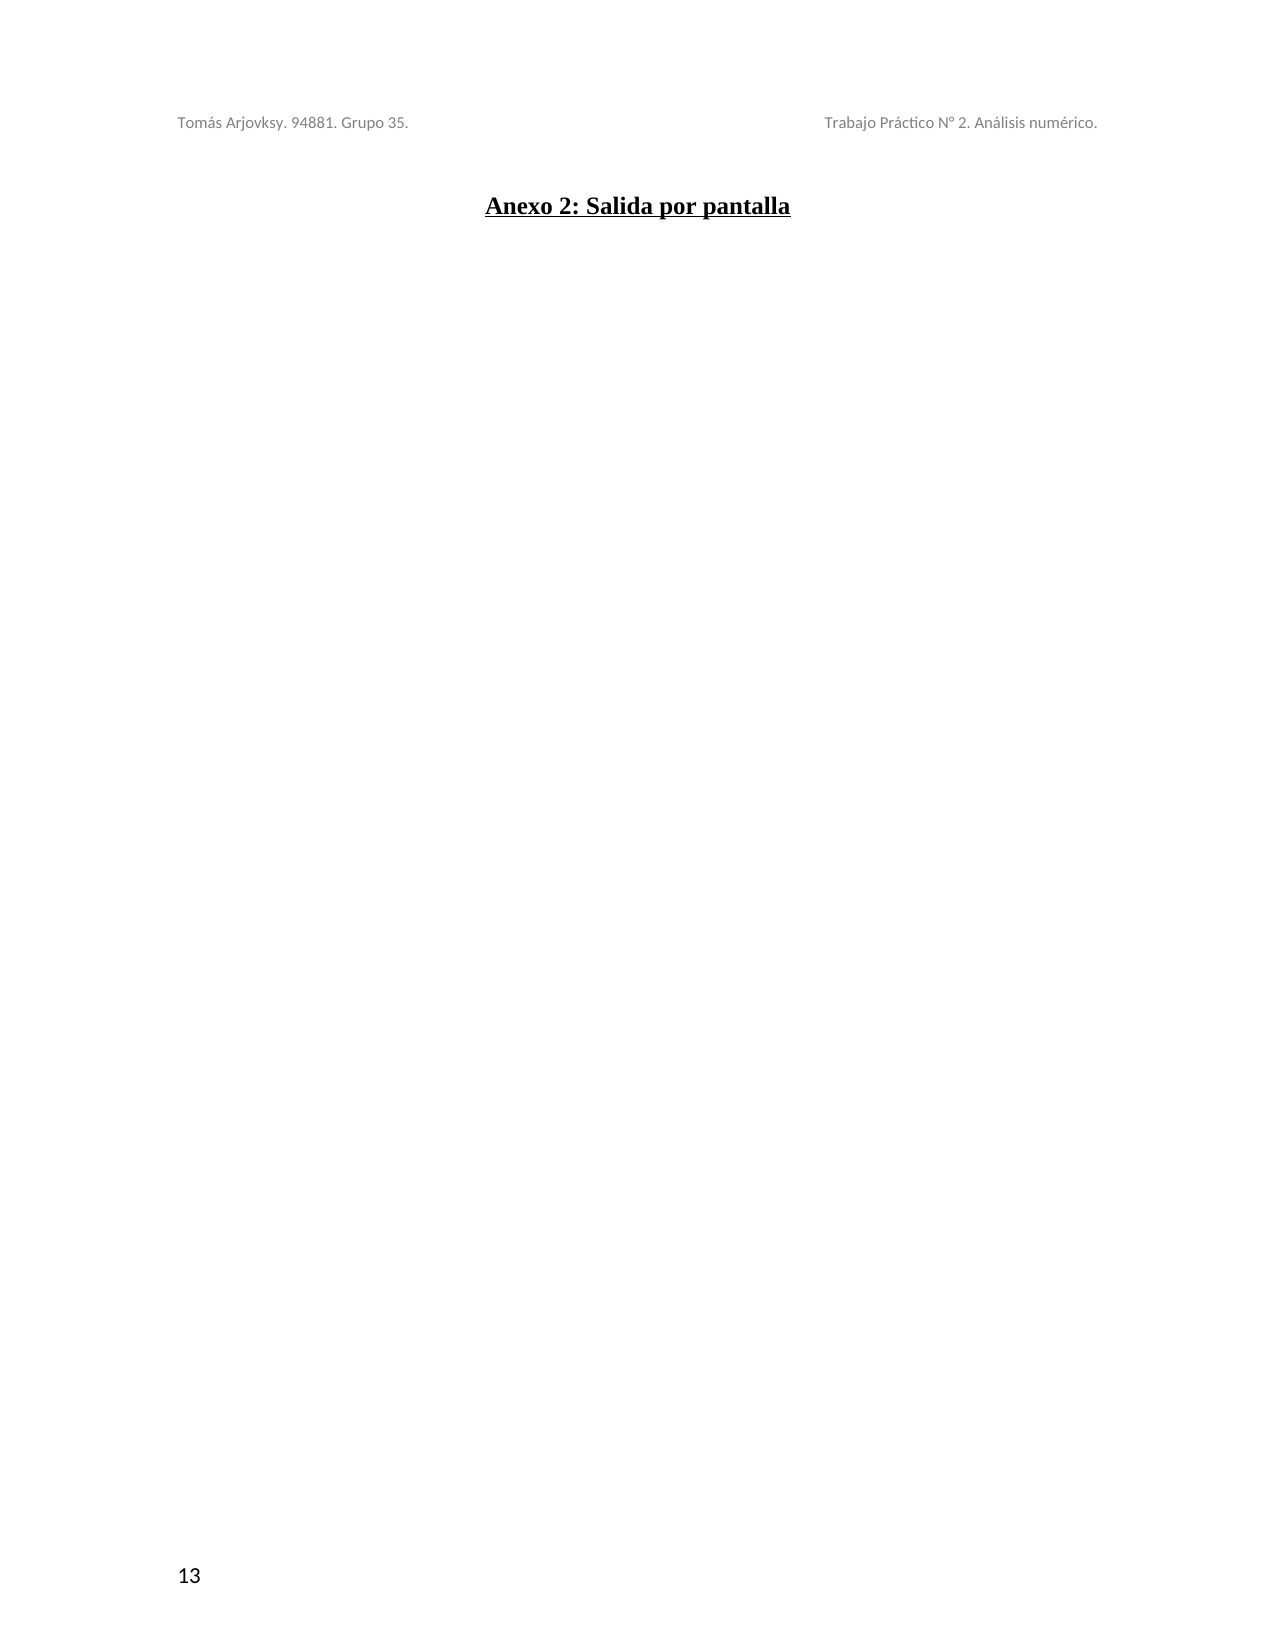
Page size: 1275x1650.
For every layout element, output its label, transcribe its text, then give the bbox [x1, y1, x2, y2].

text Anexo 2: Salida por pantalla [177, 191, 1098, 220]
